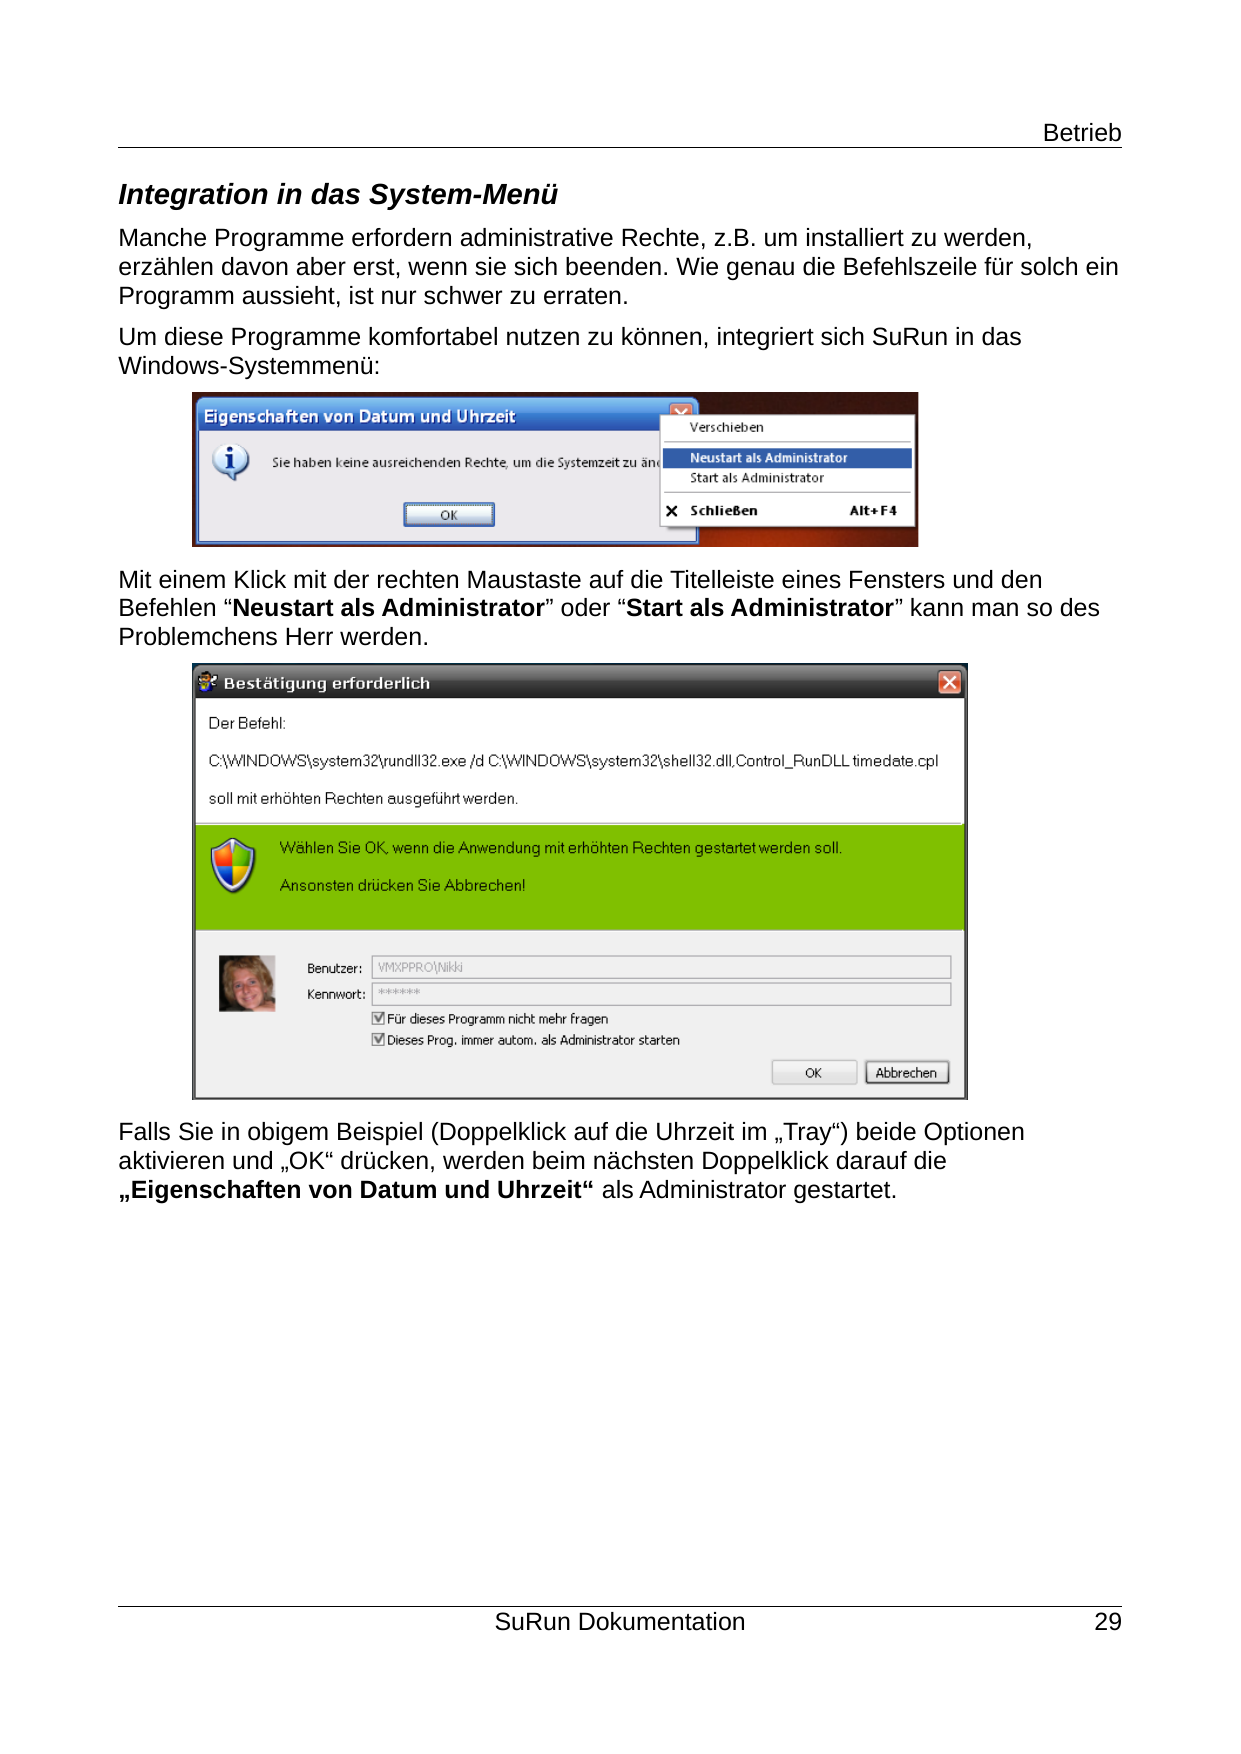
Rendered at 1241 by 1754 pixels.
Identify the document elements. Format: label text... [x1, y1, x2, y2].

picture [192, 663, 968, 1100]
text Mit einem Klick mit der rechten Maustaste auf die Titelleiste eines Fensters und den Befehlen “Neustart als Administrator” oder “Start als Administrator” kann man so des Problemchens Herr werden. [118, 565, 1122, 651]
picture [192, 392, 919, 547]
text Manche Programme erfordern administrative Rechte, z.B. um installiert zu werden, erzählen davon aber erst, wenn sie sich beenden. Wie genau die Befehlszeile für solch ein Programm aussieht, ist nur schwer zu erraten. [118, 223, 1122, 310]
text Um diese Programme komfortabel nutzen zu können, integriert sich SuRun in das Windows-Systemmenü: [118, 322, 1122, 380]
text Falls Sie in obigem Beispiel (Doppelklick auf die Uhrzeit im „Tray“) beide Optionen aktivieren und „OK“ drücken, werden beim nächsten Doppelklick darauf die „Eigenschaften von Datum und Uhrzeit“ als Administrator gestartet. [118, 1117, 1122, 1203]
subtitle Integration in das System-Menü [118, 177, 1122, 211]
